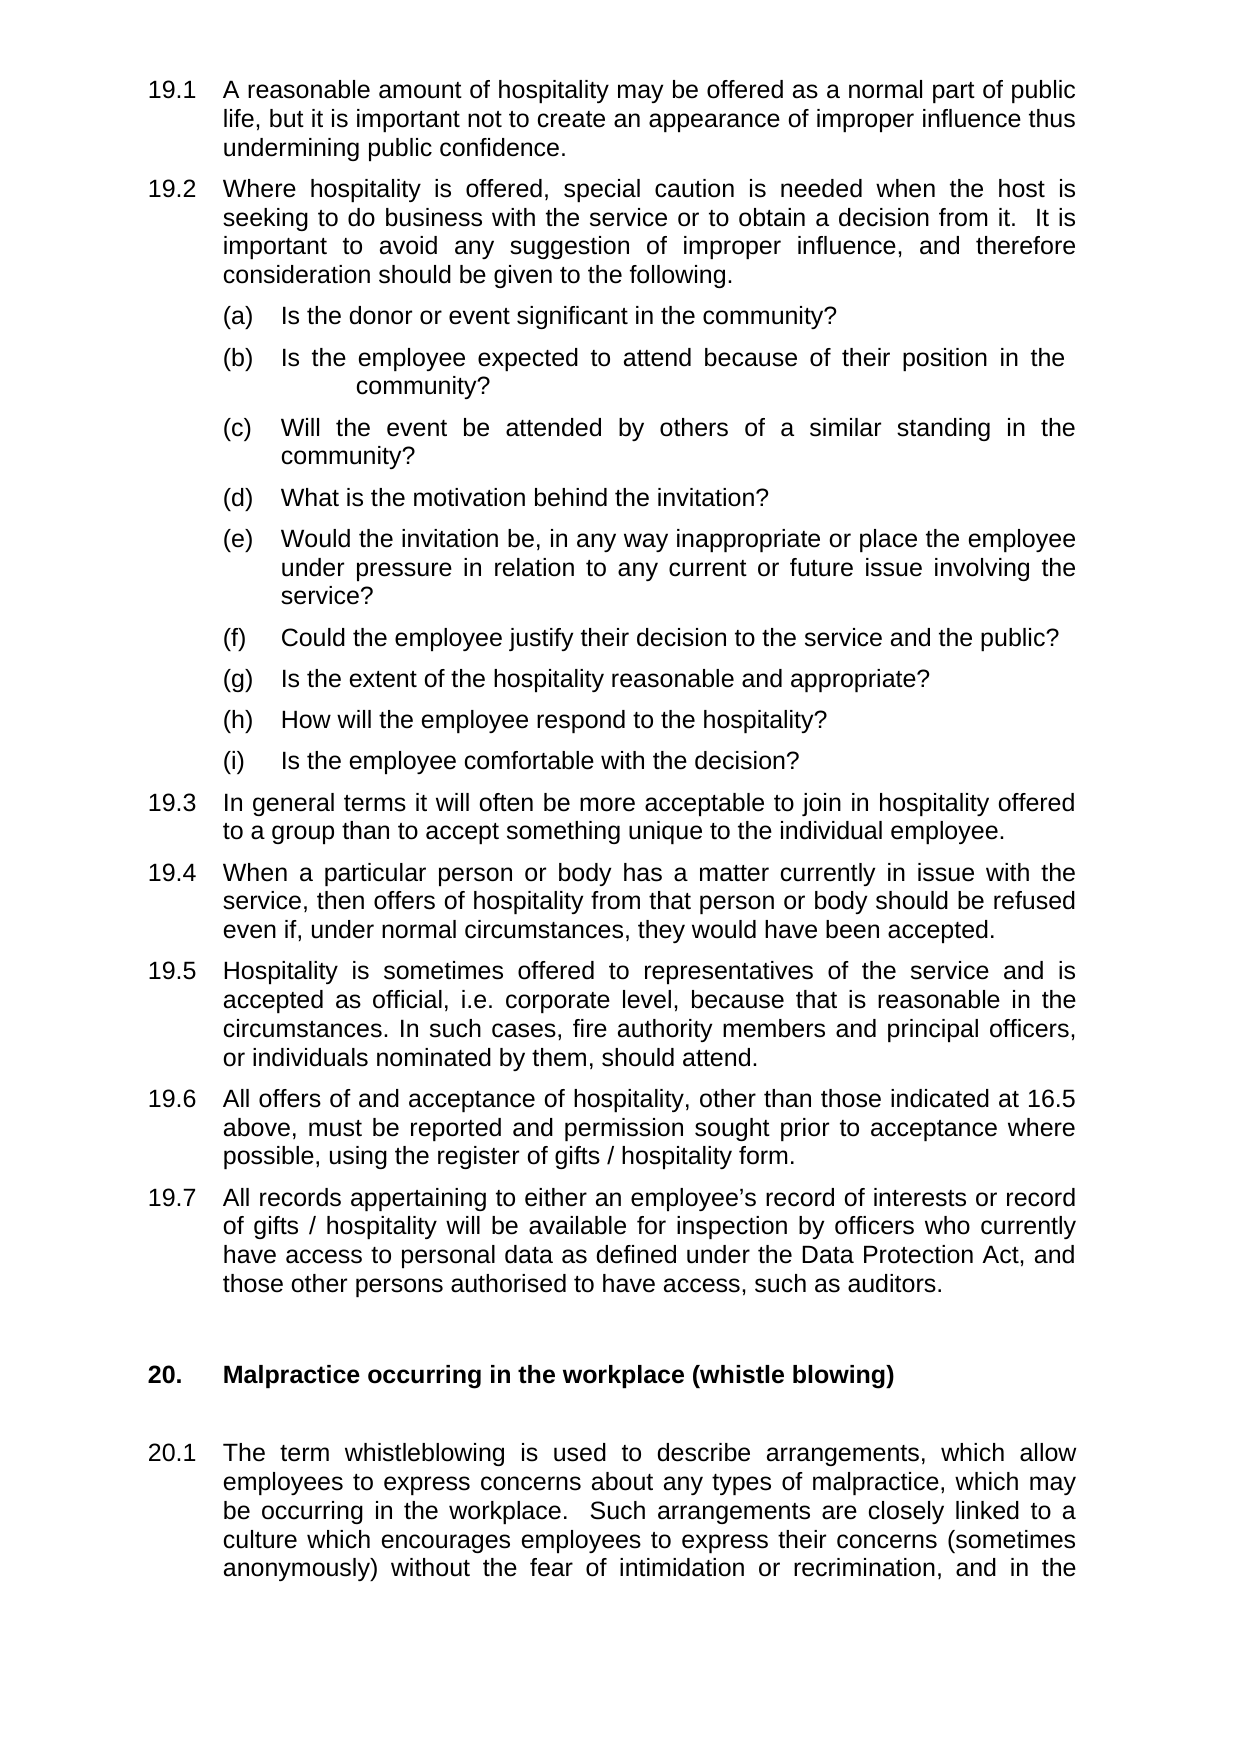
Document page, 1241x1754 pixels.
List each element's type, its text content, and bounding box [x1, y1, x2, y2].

text (a) Is the donor or event significant in the community? [223, 301, 1078, 330]
text (d) What is the motivation behind the invitation? [223, 482, 1078, 511]
text 19.7 All records appertaining to either an employee’s record of interests or record of gifts / hospitality will be available for inspection by officers who currently have access to personal data as defined under the Data Protection Act, and those other persons authorised to have access, such as auditors. [148, 1182, 1078, 1297]
text 19.2 Where hospitality is offered, special caution is needed when the host is seeking to do business with the service or to obtain a decision from it. It is important to avoid any suggestion of improper influence, and therefore consideration should be given to the following. [148, 174, 1078, 289]
text (i) Is the employee comfortable with the decision? [223, 746, 1078, 775]
text (b) Is the employee expected to attend because of their position in the community? [223, 342, 1078, 400]
text 20.1 The term whistleblowing is used to describe arrangements, which allow employees to express concerns about any types of malpractice, which may be occurring in the workplace. Such arrangements are closely linked to a culture which encourages employees to express their concerns (sometimes anonymously) without the fear of intimidation or recrimination, and in the [148, 1438, 1078, 1582]
subtitle 20. Malpractice occurring in the workplace (whistle blowing) [148, 1360, 1078, 1389]
text 19.3 In general terms it will often be more acceptable to join in hospitality offered to a group than to accept something unique to the individual employee. [148, 787, 1078, 845]
text 19.6 All offers of and acceptance of hospitality, other than those indicated at 16.5 above, must be reported and permission sought prior to acceptance where possible, using the register of gifts / hospitality form. [148, 1084, 1078, 1170]
text (h) How will the employee respond to the hospitality? [223, 705, 1078, 734]
text (c) Will the event be attended by others of a similar standing in the community? [223, 412, 1078, 470]
text (g) Is the extent of the hospitality reasonable and appropriate? [223, 664, 1078, 692]
text 19.5 Hospitality is sometimes offered to representatives of the service and is accepted as official, i.e. corporate level, because that is reasonable in the circumstances. In such cases, fire authority members and principal officers, or individuals nominated by them, should attend. [148, 956, 1078, 1071]
text 19.1 A reasonable amount of hospitality may be offered as a normal part of public life, but it is important not to create an appearance of improper influence thus undermining public confidence. [148, 75, 1078, 161]
text 19.4 When a particular person or body has a matter currently in issue with the service, then offers of hospitality from that person or body should be refused even if, under normal circumstances, they would have been accepted. [148, 857, 1078, 944]
text (f) Could the employee justify their decision to the service and the public? [223, 622, 1078, 651]
text (e) Would the invitation be, in any way inappropriate or place the employee under pressure in relation to any current or future issue involving the service? [223, 524, 1078, 610]
